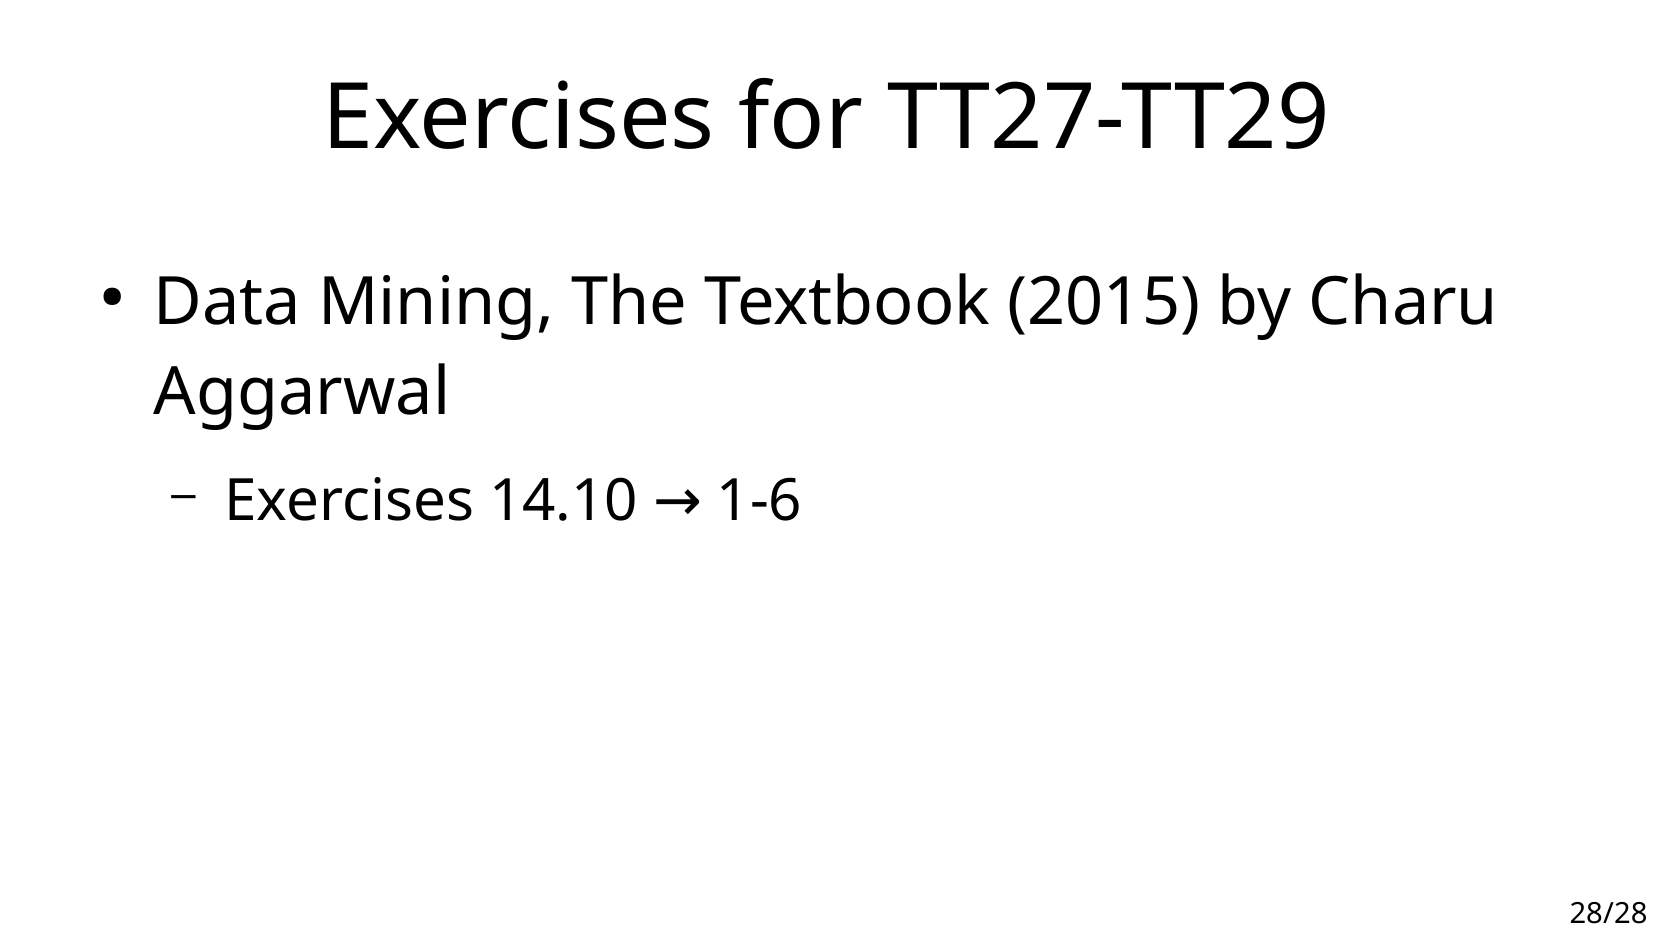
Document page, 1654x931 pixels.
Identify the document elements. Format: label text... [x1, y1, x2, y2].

title Exercises for TT27-TT29 [82, 1, 1571, 226]
list Data Mining, The Textbook (2015) by Charu Aggarwal Exercises 14.10 → 1-6 [82, 253, 1571, 793]
